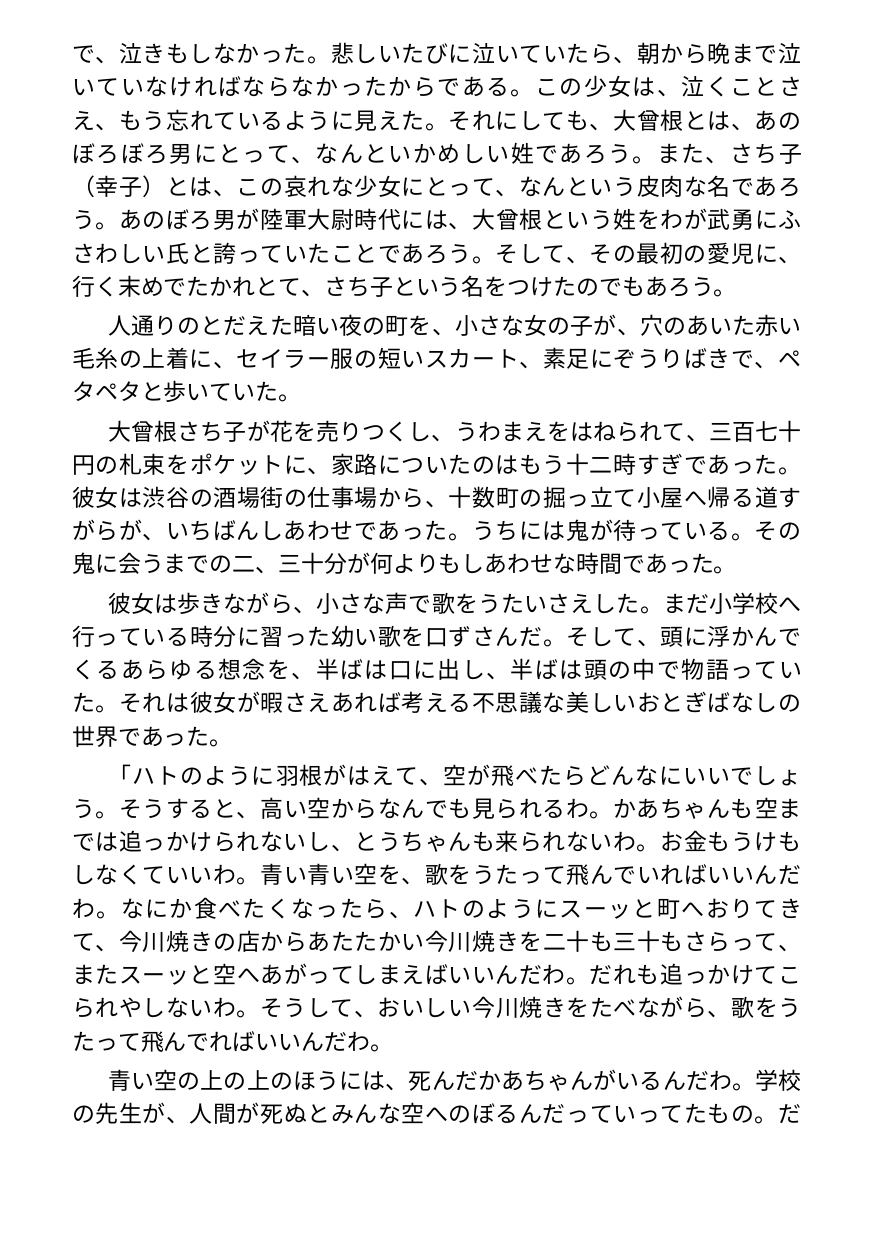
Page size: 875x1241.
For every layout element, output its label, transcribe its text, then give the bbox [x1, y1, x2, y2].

text 人通りのとだえた暗い夜の町を、小さな女の子が、穴のあいた赤い毛糸の上着に、セイラー服の短いスカート、素足にぞうりばきで、ペタペタと歩いていた。 [72, 308, 802, 407]
text 彼女は歩きながら、小さな声で歌をうたいさえした。まだ小学校へ行っている時分に習った幼い歌を口ずさんだ。そして、頭に浮かんでくるあらゆる想念を、半ばは口に出し、半ばは頭の中で物語っていた。それは彼女が暇さえあれば考える不思議な美しいおとぎばなしの世界であった。 [72, 586, 802, 752]
text 「ハトのように羽根がはえて、空が飛べたらどんなにいいでしょう。そうすると、高い空からなんでも見られるわ。かあちゃんも空までは追っかけられないし、とうちゃんも来られないわ。お金もうけもしなくていいわ。青い青い空を、歌をうたって飛んでいればいいんだわ。なにか食べたくなったら、ハトのようにスーッと町へおりてきて、今川焼きの店からあたたかい今川焼きを二十も三十もさらって、またスーッと空へあがってしまえばいいんだわ。だれも追っかけてこられやしないわ。そうして、おいしい今川焼きをたべながら、歌をうたって飛んでればいいんだわ。 [72, 758, 802, 1057]
text 大曾根さち子が花を売りつくし、うわまえをはねられて、三百七十円の札束をポケットに、家路についたのはもう十二時すぎであった。彼女は渋谷の酒場街の仕事場から、十数町の掘っ立て小屋へ帰る道すがらが、いちばんしあわせであった。うちには鬼が待っている。その鬼に会うまでの二、三十分が何よりもしあわせな時間であった。 [72, 413, 802, 579]
text で、泣きもしなかった。悲しいたびに泣いていたら、朝から晩まで泣いていなければならなかったからである。この少女は、泣くことさえ、もう忘れているように見えた。それにしても、大曾根とは、あのぼろぼろ男にとって、なんといかめしい姓であろう。また、さち子（幸子）とは、この哀れな少女にとって、なんという皮肉な名であろう。あのぼろ男が陸軍大尉時代には、大曾根という姓をわが武勇にふさわしい氏と誇っていたことであろう。そして、その最初の愛児に、行く末めでたかれとて、さち子という名をつけたのでもあろう。 [72, 36, 802, 302]
text 青い空の上の上のほうには、死んだかあちゃんがいるんだわ。学校の先生が、人間が死ぬとみんな空へのぼるんだっていってたもの。だ [72, 1063, 802, 1129]
